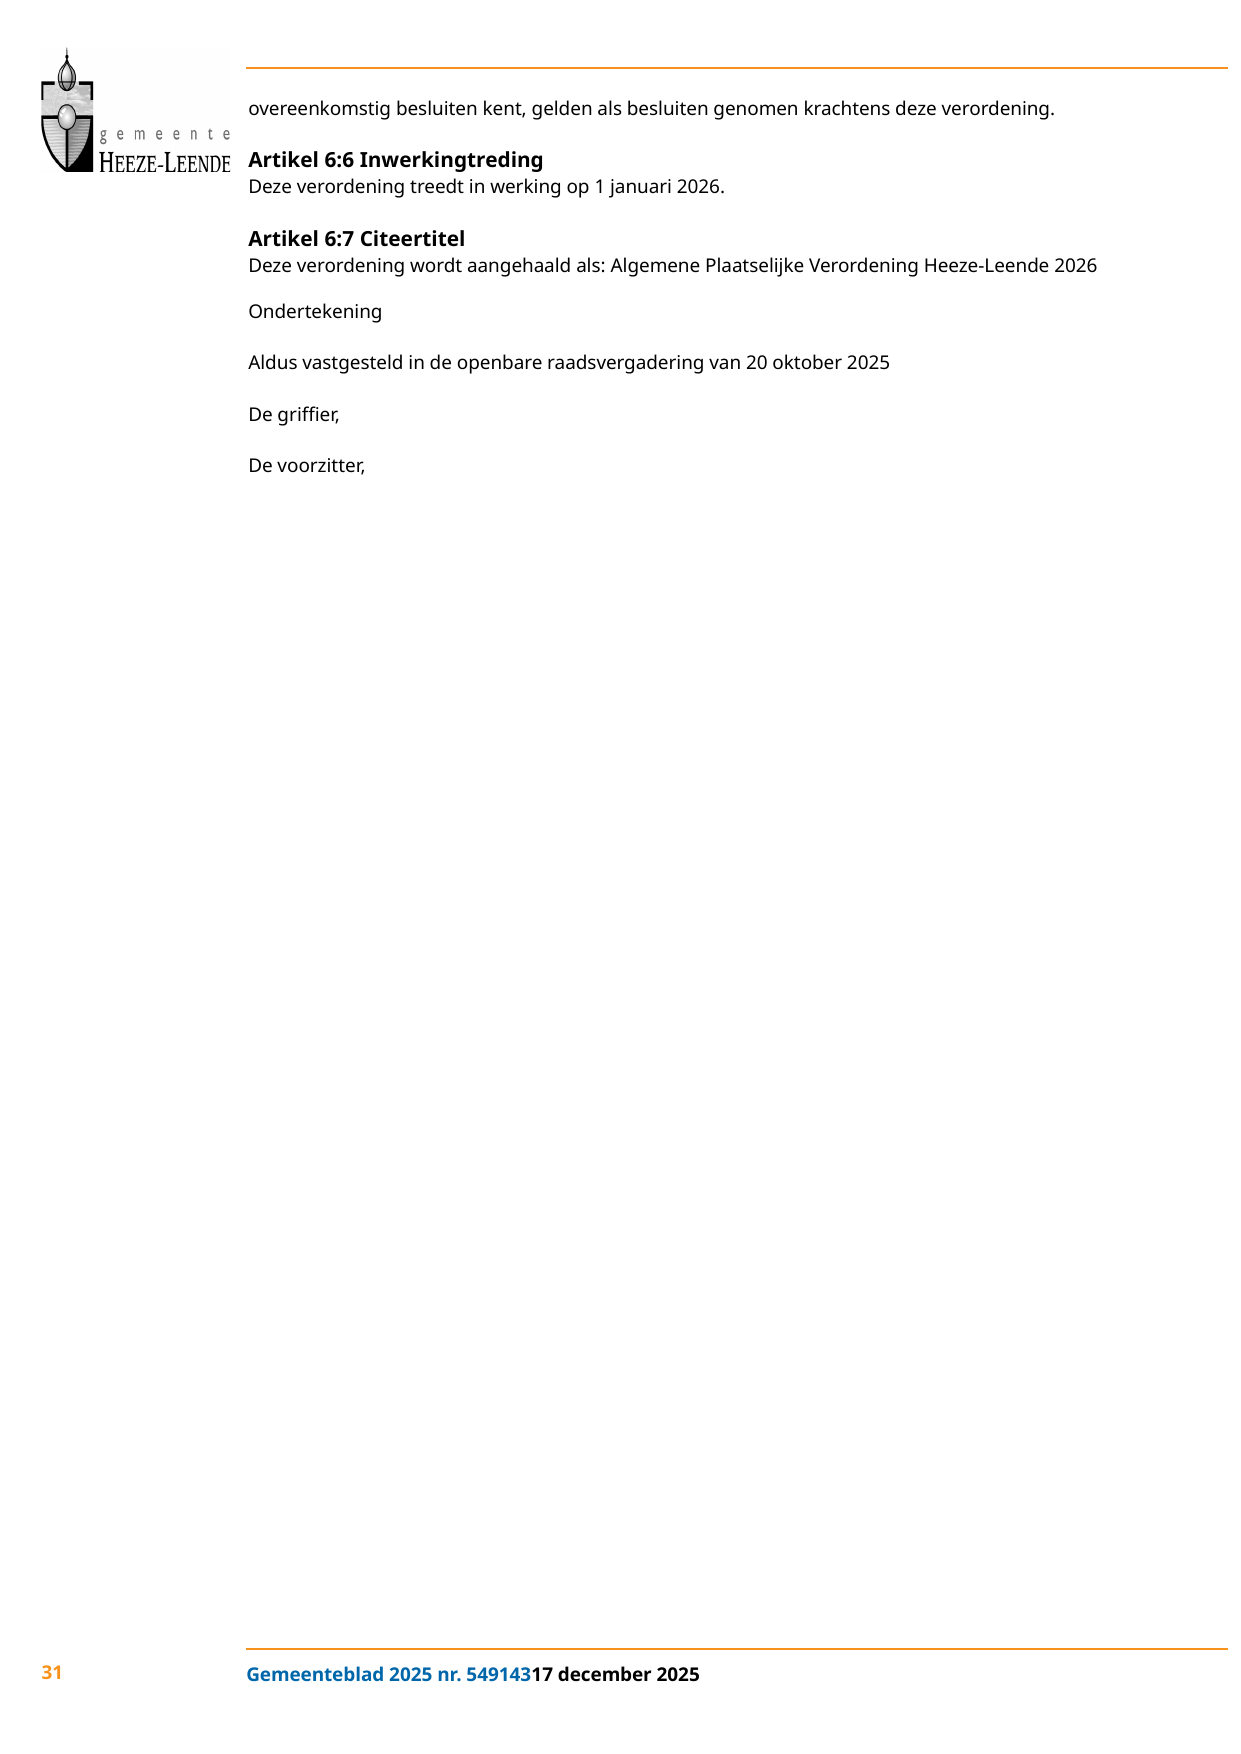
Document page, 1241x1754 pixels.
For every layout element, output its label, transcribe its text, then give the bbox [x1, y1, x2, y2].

text overeenkomstig besluiten kent, gelden als besluiten genomen krachtens deze verordening. [248, 95, 1152, 121]
text Artikel 6:6 Inwerkingtreding [248, 145, 1152, 174]
text Aldus vastgesteld in de openbare raadsvergadering van 20 oktober 2025 [248, 349, 1152, 375]
text Ondertekening [248, 298, 1152, 324]
text Deze verordening treedt in werking op 1 januari 2026. [248, 174, 1152, 199]
text Artikel 6:7 Citeertitel [248, 224, 1152, 252]
picture [41, 47, 231, 172]
text Deze verordening wordt aangehaald als: Algemene Plaatselijke Verordening Heeze-Leende 2026 [248, 252, 1152, 278]
text De voorzitter, [248, 452, 1152, 478]
text De griffier, [248, 401, 1152, 427]
